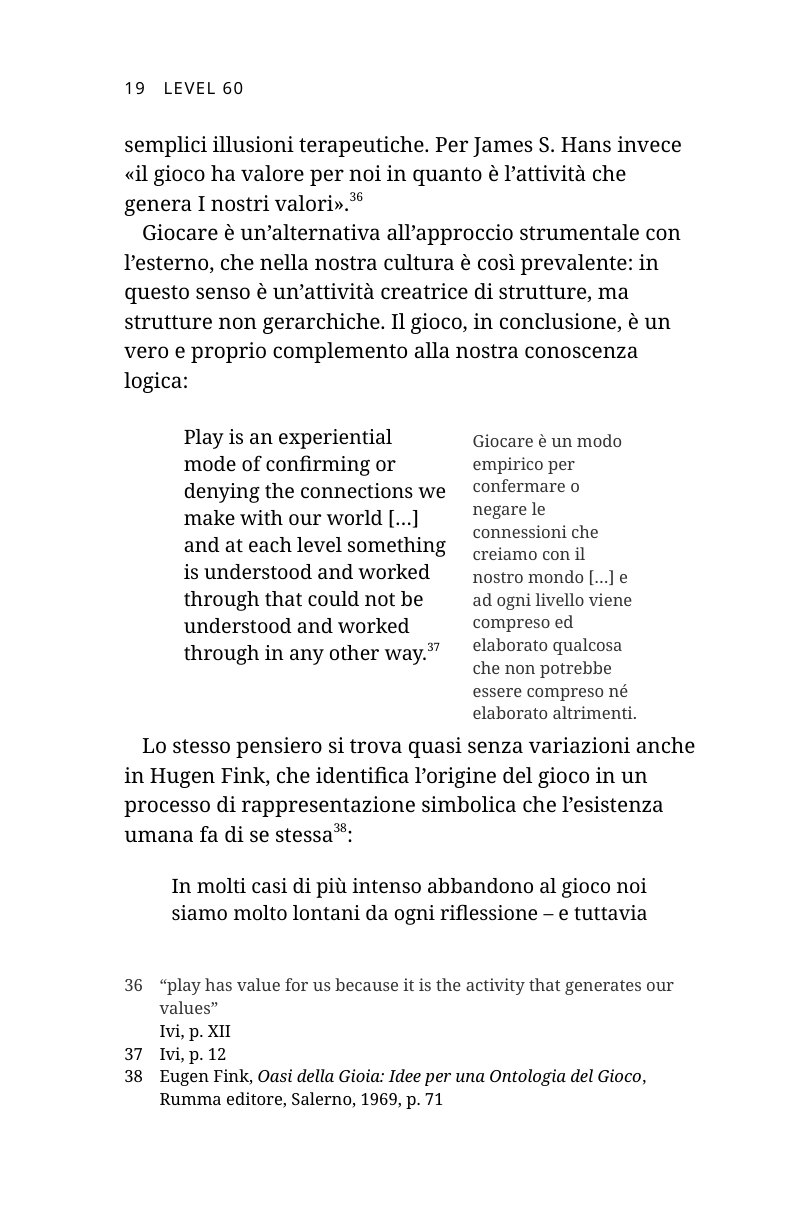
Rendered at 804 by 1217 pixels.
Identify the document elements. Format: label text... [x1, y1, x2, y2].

text Eugen Fink, Oasi della Gioia: Idee per una Ontologia del Gioco, Rumma editore, Salerno, 1969, p. 71 [124, 1065, 697, 1110]
text Lo stesso pensiero si trova quasi senza variazioni anche in Hugen Fink, che identifica l’origine del gioco in un processo di rappresentazione simbolica che l’esistenza umana fa di se stessa: [124, 730, 697, 848]
table_header Play is an experiential mode of confirming or denying the connections we make with our world […] and at each level something is understood and worked through that could not be understood and worked through in any other way. [178, 394, 455, 730]
text “play has value for us because it is the activity that generates our values” [124, 974, 697, 1019]
table_header Giocare è un modo empirico per confermare o negare le connessioni che creiamo con il nostro mondo […] e ad ogni livello viene compreso ed elaborato qualcosa che non potrebbe essere compreso né elaborato altrimenti. [455, 394, 643, 730]
text Ivi, p. XII [124, 1019, 697, 1042]
text semplici illusioni terapeutiche. Per James S. Hans invece «il gioco ha valore per noi in quanto è l’attività che genera I nostri valori». [124, 129, 697, 217]
text Giocare è un’alternativa all’approccio strumentale con l’esterno, che nella nostra cultura è così prevalente: in questo senso è un’attività creatrice di strutture, ma strutture non gerarchiche. Il gioco, in conclusione, è un vero e proprio complemento alla nostra conoscenza logica: [124, 217, 697, 394]
text In molti casi di più intenso abbandono al gioco noi siamo molto lontani da ogni riflessione – e tuttavia [171, 872, 649, 926]
